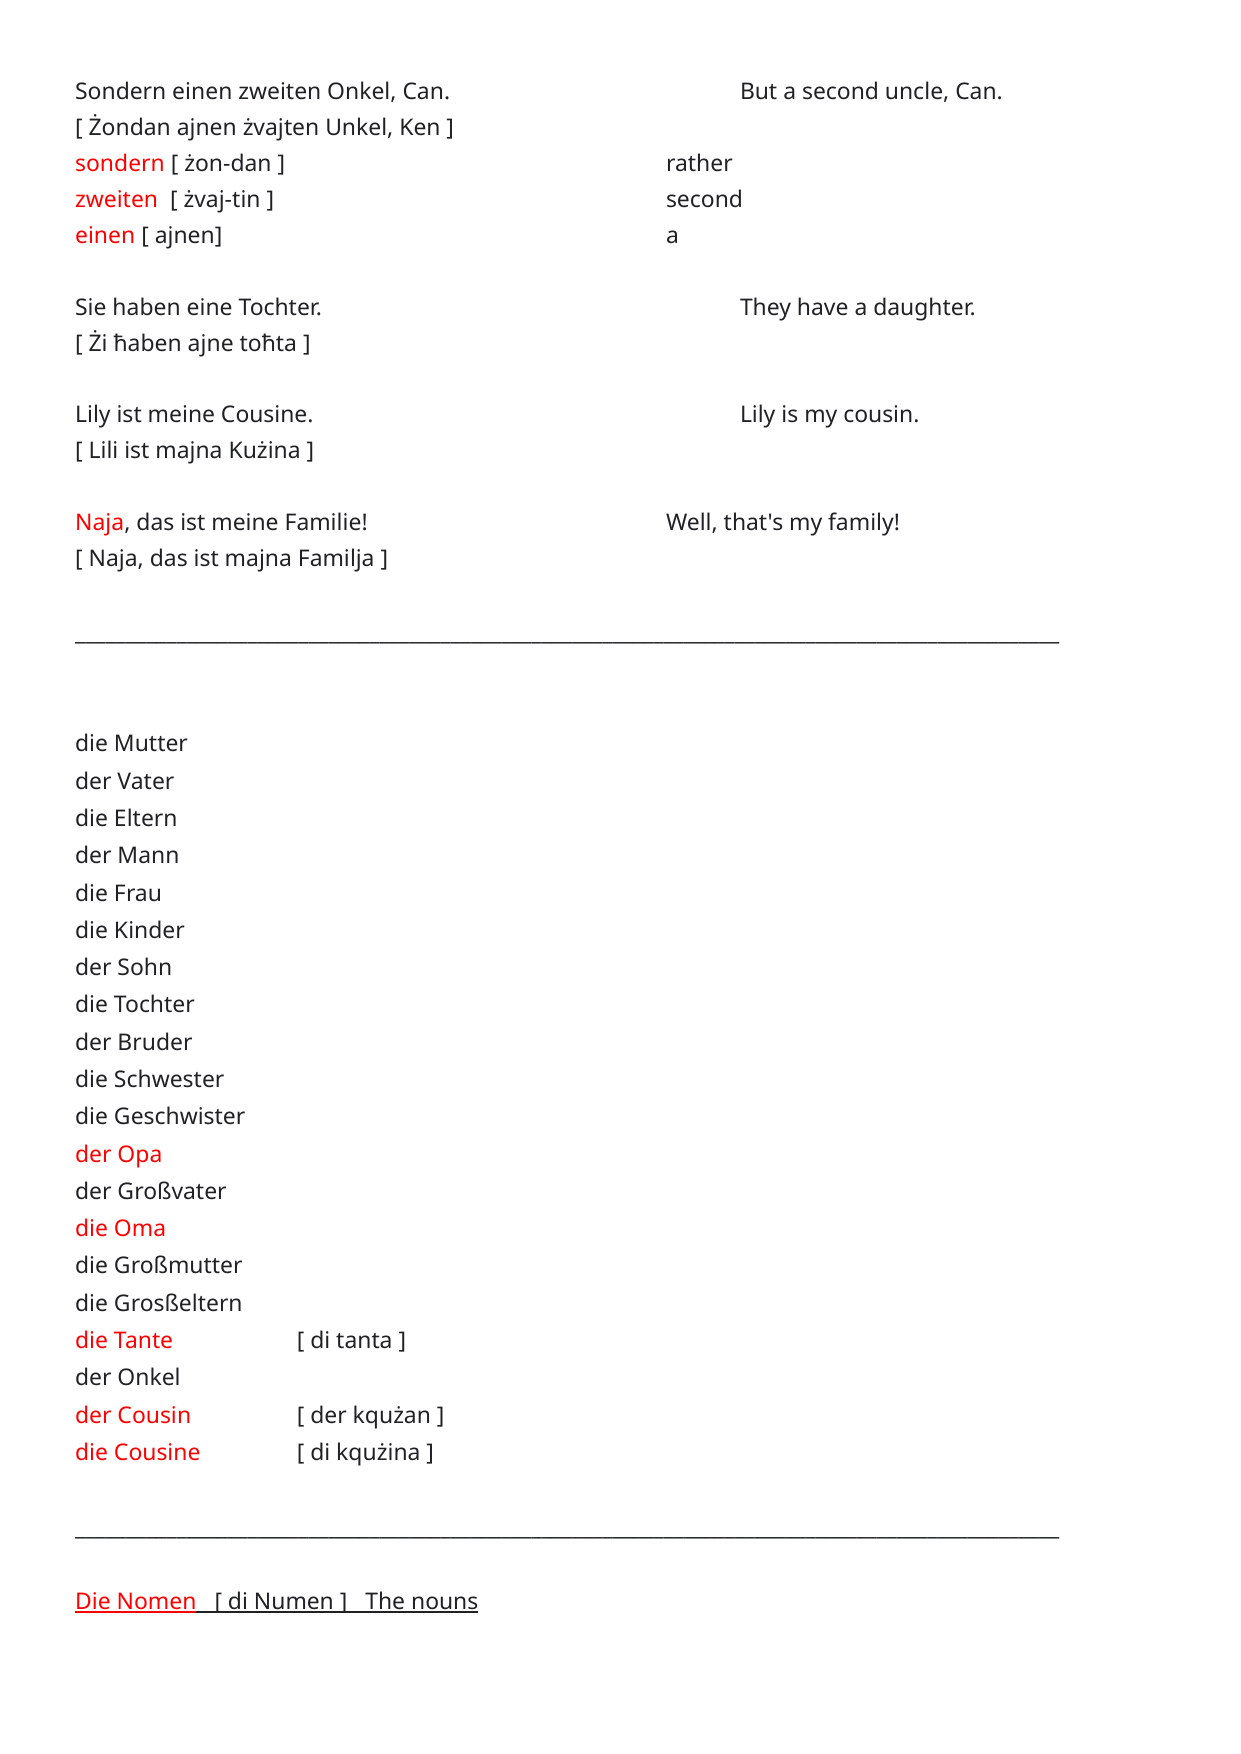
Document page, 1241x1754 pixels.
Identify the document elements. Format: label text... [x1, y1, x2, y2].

text der Cousin [ der kqużan ] [75, 1398, 1165, 1430]
text der Vater [75, 764, 1165, 796]
text Naja, das ist meine Familie! Well, that's my family! [75, 506, 1165, 537]
text die Oma [75, 1212, 1165, 1243]
text die Schwester [75, 1063, 1165, 1094]
text Lily ist meine Cousine. Lily is my cousin. [75, 398, 1165, 430]
text die Frau [75, 876, 1165, 908]
text die Tante [ di tanta ] [75, 1324, 1165, 1355]
text der Großvater [75, 1175, 1165, 1206]
text der Onkel [75, 1361, 1165, 1392]
text [ Lili ist majna Kużina ] [75, 434, 1165, 466]
text _________________________________________________________________________________________________ [75, 615, 1165, 647]
text die Tochter [75, 988, 1165, 1019]
text die Eltern [75, 802, 1165, 833]
text die Kinder [75, 914, 1165, 945]
text der Mann [75, 839, 1165, 870]
text einen [ ajnen] a [75, 219, 1165, 250]
text der Sohn [75, 951, 1165, 982]
text [ Żi ħaben ajne toħta ] [75, 327, 1165, 358]
text [ Żondan ajnen żvajten Unkel, Ken ] [75, 111, 1165, 142]
text die Mutter [75, 727, 1165, 758]
text zweiten [ żvaj-tin ] second [75, 183, 1165, 214]
text die Großmutter [75, 1249, 1165, 1281]
text sondern [ żon-dan ] rather [75, 147, 1165, 178]
text die Grosßeltern [75, 1287, 1165, 1318]
text Sie haben eine Tochter. They have a daughter. [75, 291, 1165, 322]
text _________________________________________________________________________________________________ [75, 1510, 1165, 1542]
text der Bruder [75, 1026, 1165, 1057]
text die Cousine [ di kqużina ] [75, 1436, 1165, 1467]
text die Geschwister [75, 1100, 1165, 1131]
text der Opa [75, 1137, 1165, 1169]
text Sondern einen zweiten Onkel, Can. But a second uncle, Can. [75, 75, 1165, 106]
text Die Nomen [ di Numen ] The nouns [75, 1585, 1165, 1616]
text [ Naja, das ist majna Familja ] [75, 542, 1165, 573]
